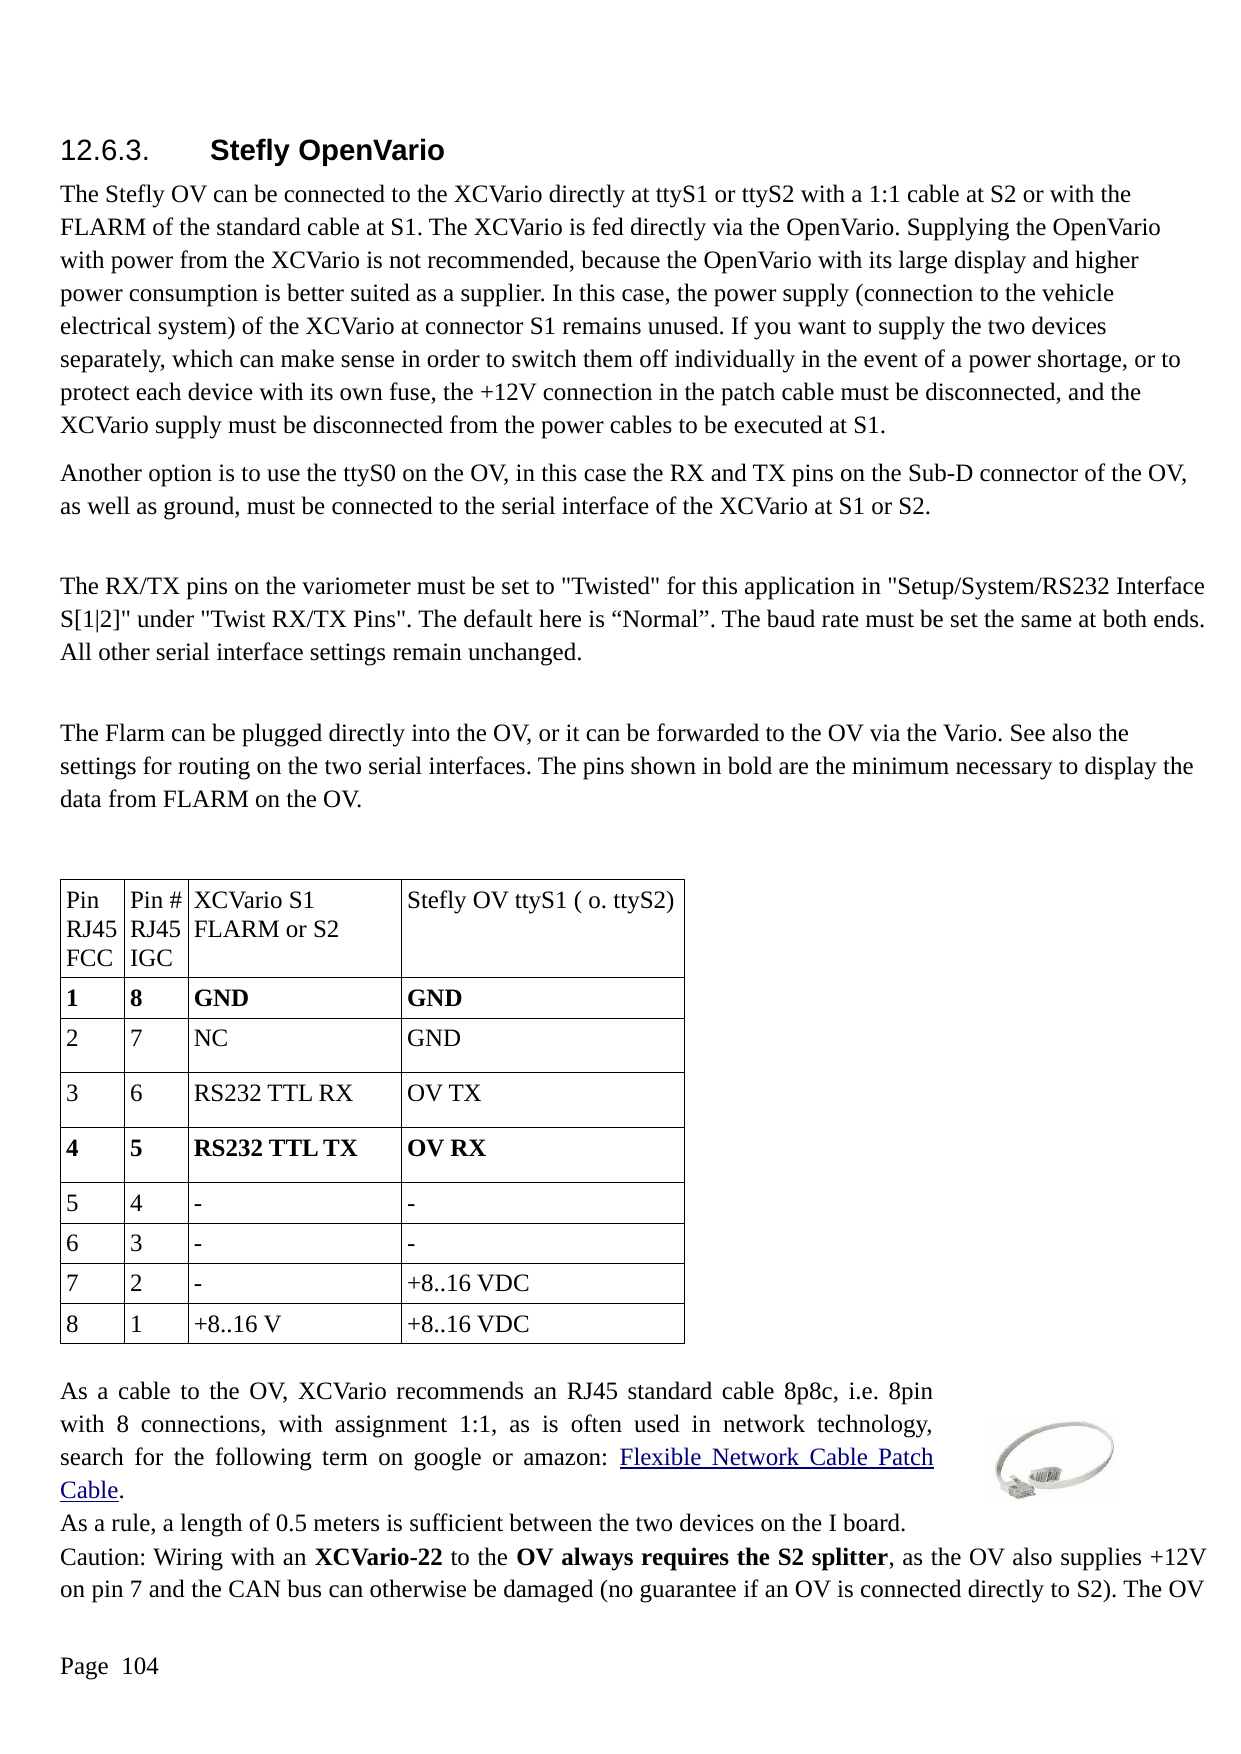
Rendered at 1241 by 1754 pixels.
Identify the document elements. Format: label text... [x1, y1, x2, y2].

table_cell RS232 TTL TX [189, 1128, 401, 1182]
table_cell 7 [125, 1019, 188, 1072]
table_cell +8..16 V [189, 1304, 401, 1343]
table_cell - [402, 1183, 684, 1222]
subtitle Stefly OpenVario [60, 133, 1207, 166]
text As a rule, a length of 0.5 meters is sufficient between the two devices on the I board. [60, 1508, 934, 1537]
table_cell 3 [61, 1073, 124, 1127]
text As a cable to the OV, XCVario recommends an RJ45 standard cable 8p8c, i.e. 8pin with 8 connections, with assignment 1:1, as is often used in network technology, search for the following term on google or amazon: Flexible Network Cable Patch Cable. [60, 1376, 1207, 1539]
table_cell - [189, 1183, 401, 1222]
text The RX/TX pins on the variometer must be set to "Twisted" for this application in "Setup/System/RS232 Interface S[1|2]" under "Twist RX/TX Pins". The default here is “Normal”. The baud rate must be set the same at both ends. All other serial interface settings remain unchanged. [60, 538, 1207, 666]
table_cell 4 [125, 1183, 188, 1222]
table_cell 2 [125, 1264, 188, 1303]
table_cell - [189, 1224, 401, 1263]
table_cell 6 [125, 1073, 188, 1127]
table_cell GND [402, 1019, 684, 1072]
table_header Stefly OV ttyS1 ( o. ttyS2) [402, 880, 684, 977]
table_cell - [189, 1264, 401, 1303]
table_cell 7 [61, 1264, 124, 1303]
table_cell 4 [61, 1128, 124, 1182]
table_cell RS232 TTL RX [189, 1073, 401, 1127]
table_cell GND [189, 978, 401, 1017]
table_cell 5 [125, 1128, 188, 1182]
table_cell +8..16 VDC [402, 1304, 684, 1343]
table_cell 5 [61, 1183, 124, 1222]
picture [964, 1409, 1148, 1510]
table_cell - [402, 1224, 684, 1263]
table_cell GND [402, 978, 684, 1017]
table_cell 8 [125, 978, 188, 1017]
text The Stefly OV can be connected to the XCVario directly at ttyS1 or ttyS2 with a 1:1 cable at S2 or with the FLARM of the standard cable at S1. The XCVario is fed directly via the OpenVario. Supplying the OpenVario with power from the XCVario is not recommended, because the OpenVario with its large display and higher power consumption is better suited as a supplier. In this case, the power supply (connection to the vehicle electrical system) of the XCVario at connector S1 remains unused. If you want to supply the two devices separately, which can make sense in order to switch them off individually in the event of a power shortage, or to protect each device with its own fuse, the +12V connection in the patch cable must be disconnected, and the XCVario supply must be disconnected from the power cables to be executed at S1. [60, 179, 1207, 439]
table_cell 2 [61, 1019, 124, 1072]
table_cell 1 [125, 1304, 188, 1343]
text Another option is to use the ttyS0 on the OV, in this case the RX and TX pins on the Sub-D connector of the OV, as well as ground, must be connected to the serial interface of the XCVario at S1 or S2. [60, 458, 1207, 519]
table_header Pin # RJ45 IGC [125, 880, 188, 977]
table_cell OV RX [402, 1128, 684, 1182]
table_header Pin RJ45 FCC [61, 880, 124, 977]
text The Flarm can be plugged directly into the OV, or it can be forwarded to the OV via the Vario. See also the settings for routing on the two serial interfaces. The pins shown in bold are the minimum necessary to display the data from FLARM on the OV. [60, 685, 1207, 813]
table_cell 6 [61, 1224, 124, 1263]
table_cell 1 [61, 978, 124, 1017]
table_cell +8..16 VDC [402, 1264, 684, 1303]
text Caution: Wiring with an XCVario-22 to the OV always requires the S2 splitter, as the OV also supplies +12V on pin 7 and the CAN bus can otherwise be damaged (no guarantee if an OV is connected directly to S2). The OV [60, 1542, 1207, 1603]
table_cell NC [189, 1019, 401, 1072]
table_cell OV TX [402, 1073, 684, 1127]
table_cell 3 [125, 1224, 188, 1263]
table_header XCVario S1 FLARM or S2 [189, 880, 401, 977]
table_cell 8 [61, 1304, 124, 1343]
